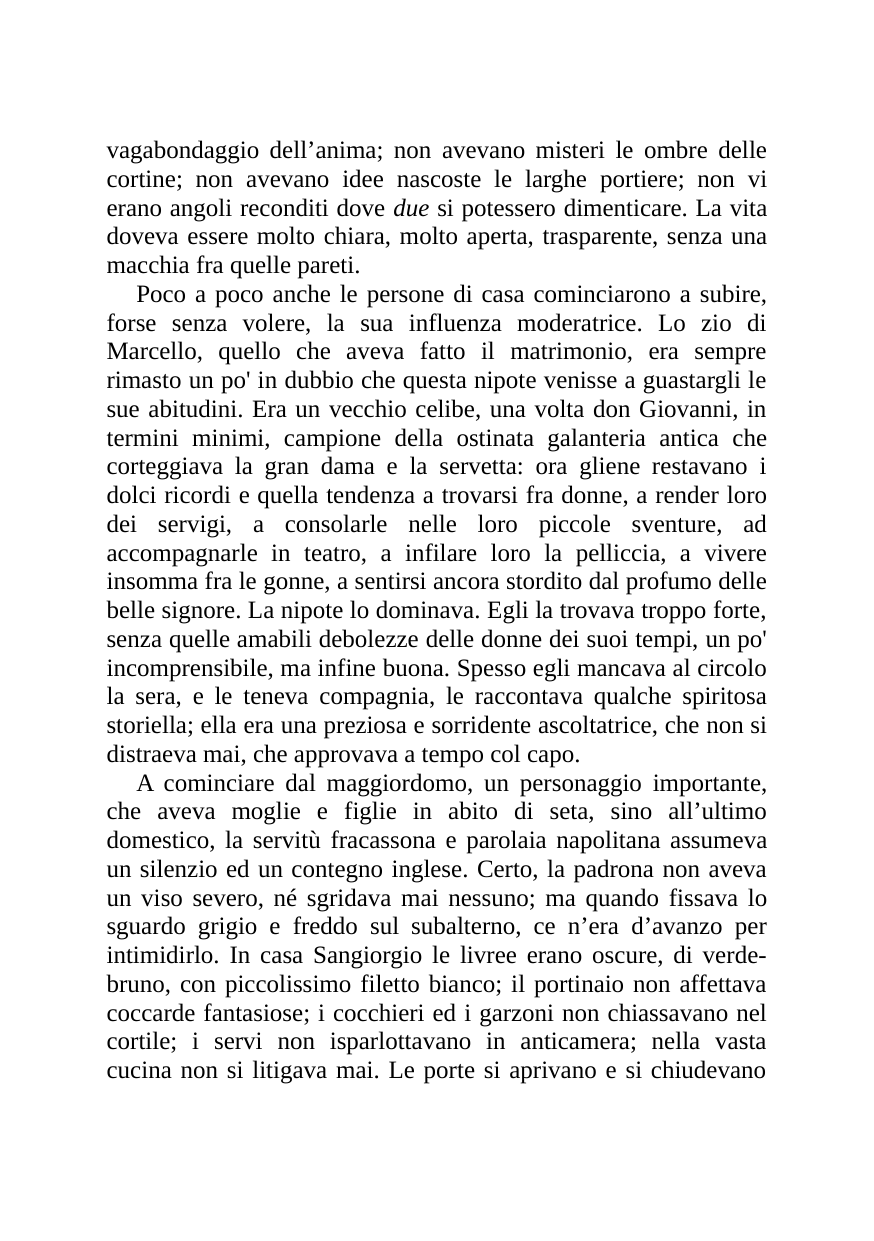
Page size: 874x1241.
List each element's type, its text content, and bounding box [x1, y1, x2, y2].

text A cominciare dal maggiordomo, un personaggio importante, che aveva moglie e figlie in abito di seta, sino all’ultimo domestico, la servitù fracassona e parolaia napolitana assumeva un silenzio ed un contegno inglese. Certo, la padrona non aveva un viso severo, né sgridava mai nessuno; ma quando fissava lo sguardo grigio e freddo sul subalterno, ce n’era d’avanzo per intimidirlo. In casa Sangiorgio le livree erano oscure, di verde-bruno, con piccolissimo filetto bianco; il portinaio non affettava coccarde fantasiose; i cocchieri ed i garzoni non chiassavano nel cortile; i servi non isparlottavano in anticamera; nella vasta cucina non si litigava mai. Le porte si aprivano e si chiudevano [106, 768, 768, 1084]
text Poco a poco anche le persone di casa cominciarono a subire, forse senza volere, la sua influenza moderatrice. Lo zio di Marcello, quello che aveva fatto il matrimonio, era sempre rimasto un po' in dubbio che questa nipote venisse a guastargli le sue abitudini. Era un vecchio celibe, una volta don Giovanni, in termini minimi, campione della ostinata galanteria antica che corteggiava la gran dama e la servetta: ora gliene restavano i dolci ricordi e quella tendenza a trovarsi fra donne, a render loro dei servigi, a consolarle nelle loro piccole sventure, ad accompagnarle in teatro, a infilare loro la pelliccia, a vivere insomma fra le gonne, a sentirsi ancora stordito dal profumo delle belle signore. La nipote lo dominava. Egli la trovava troppo forte, senza quelle amabili debolezze delle donne dei suoi tempi, un po' incomprensibile, ma infine buona. Spesso egli mancava al circolo la sera, e le teneva compagnia, le raccontava qualche spiritosa storiella; ella era una preziosa e sorridente ascoltatrice, che non si distraeva mai, che approvava a tempo col capo. [106, 279, 768, 768]
text vagabondaggio dell’anima; non avevano misteri le ombre delle cortine; non avevano idee nascoste le larghe portiere; non vi erano angoli reconditi dove due si potessero dimenticare. La vita doveva essere molto chiara, molto aperta, trasparente, senza una macchia fra quelle pareti. [106, 135, 768, 279]
